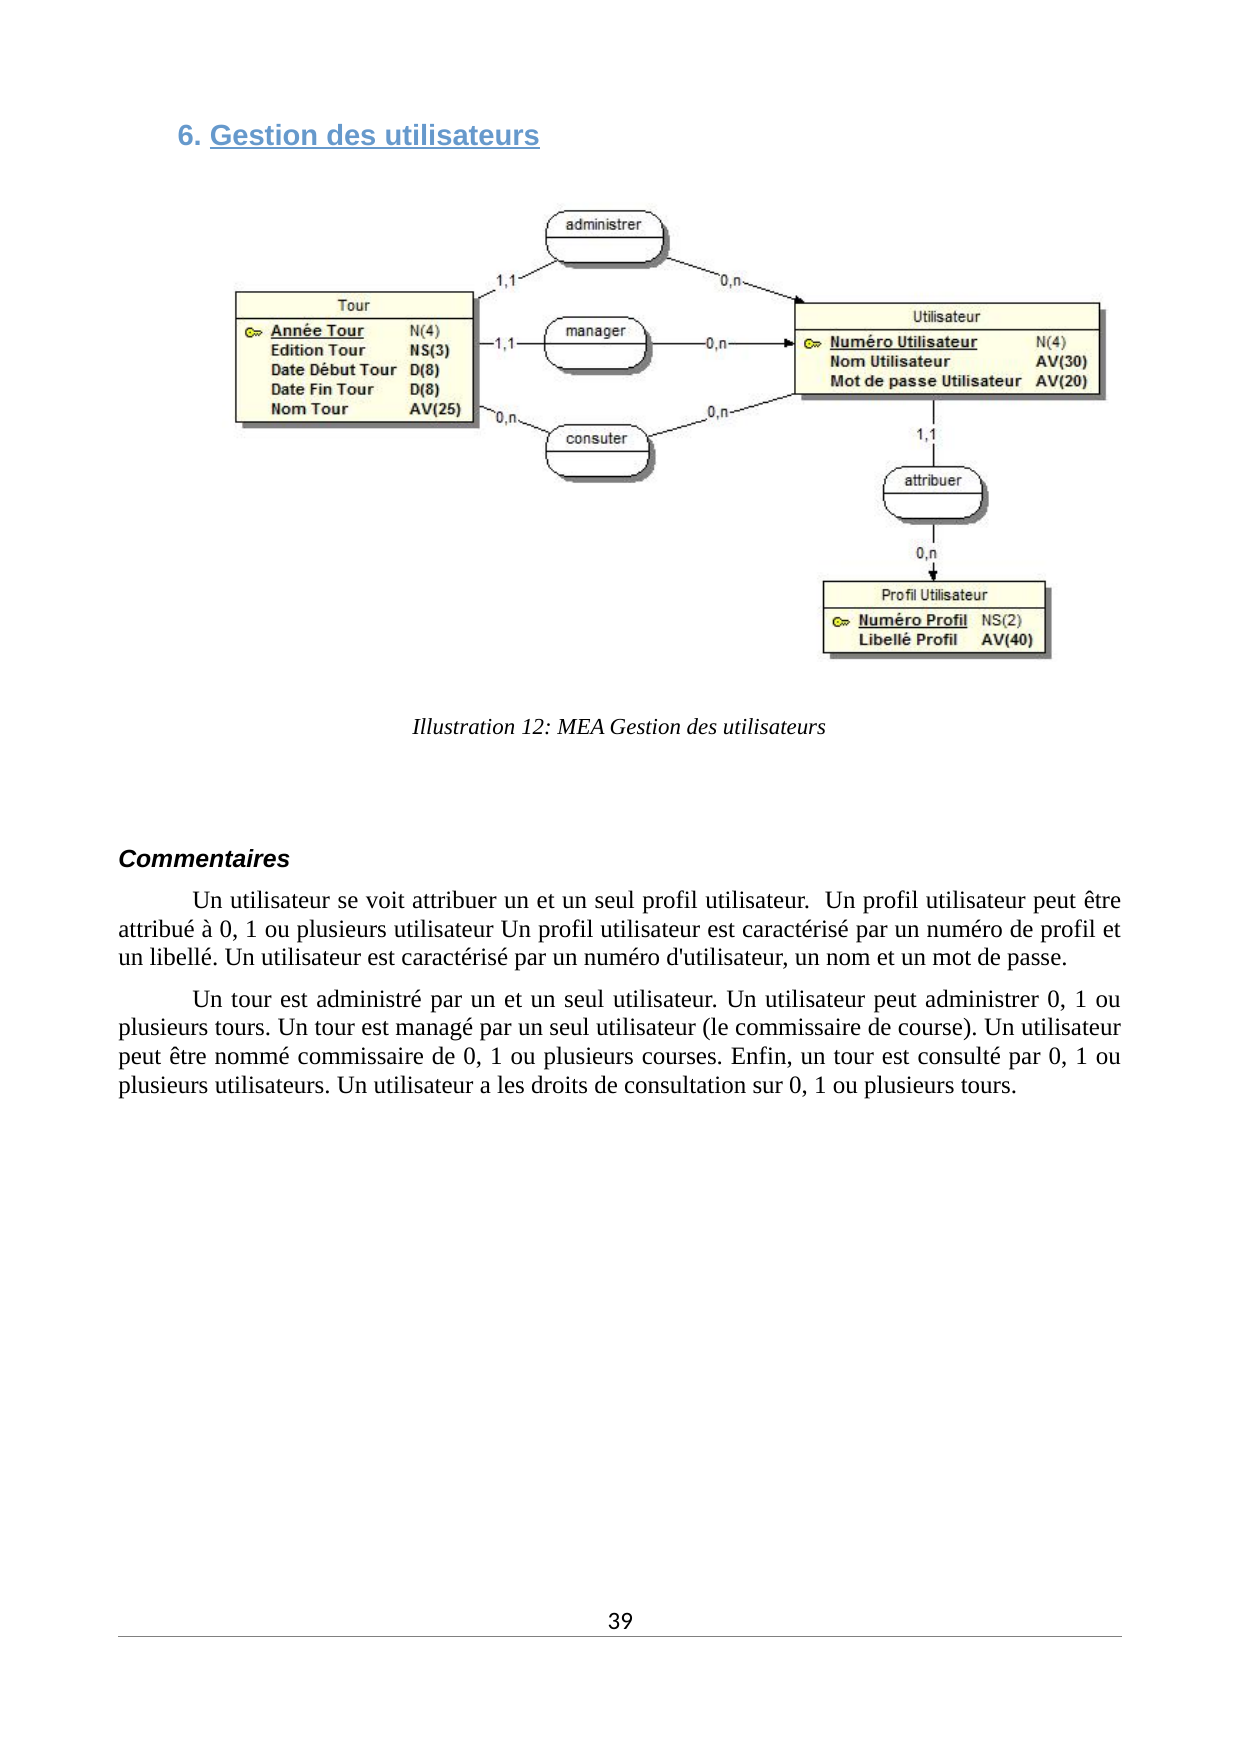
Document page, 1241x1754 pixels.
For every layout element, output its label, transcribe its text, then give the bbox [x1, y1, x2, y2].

subtitle Gestion des utilisateurs [177, 118, 1122, 152]
text Un utilisateur se voit attribuer un et un seul profil utilisateur. Un profil utilisateur peut être attribué à 0, 1 ou plusieurs utilisateur Un profil utilisateur est caractérisé par un numéro de profil et un libellé. Un utilisateur est caractérisé par un numéro d'utilisateur, un nom et un mot de passe. [118, 885, 1122, 971]
subtitle Commentaires [94, 739, 1146, 872]
text Un tour est administré par un et un seul utilisateur. Un utilisateur peut administrer 0, 1 ou plusieurs tours. Un tour est managé par un seul utilisateur (le commissaire de course). Un utilisateur peut être nommé commissaire de 0, 1 ou plusieurs courses. Enfin, un tour est consulté par 0, 1 ou plusieurs utilisateurs. Un utilisateur a les droits de consultation sur 0, 1 ou plusieurs tours. [118, 984, 1122, 1099]
picture [131, 181, 1109, 662]
text Illustration 12: MEA Gestion des utilisateurs [94, 713, 1146, 739]
subtitle [94, 182, 1146, 713]
